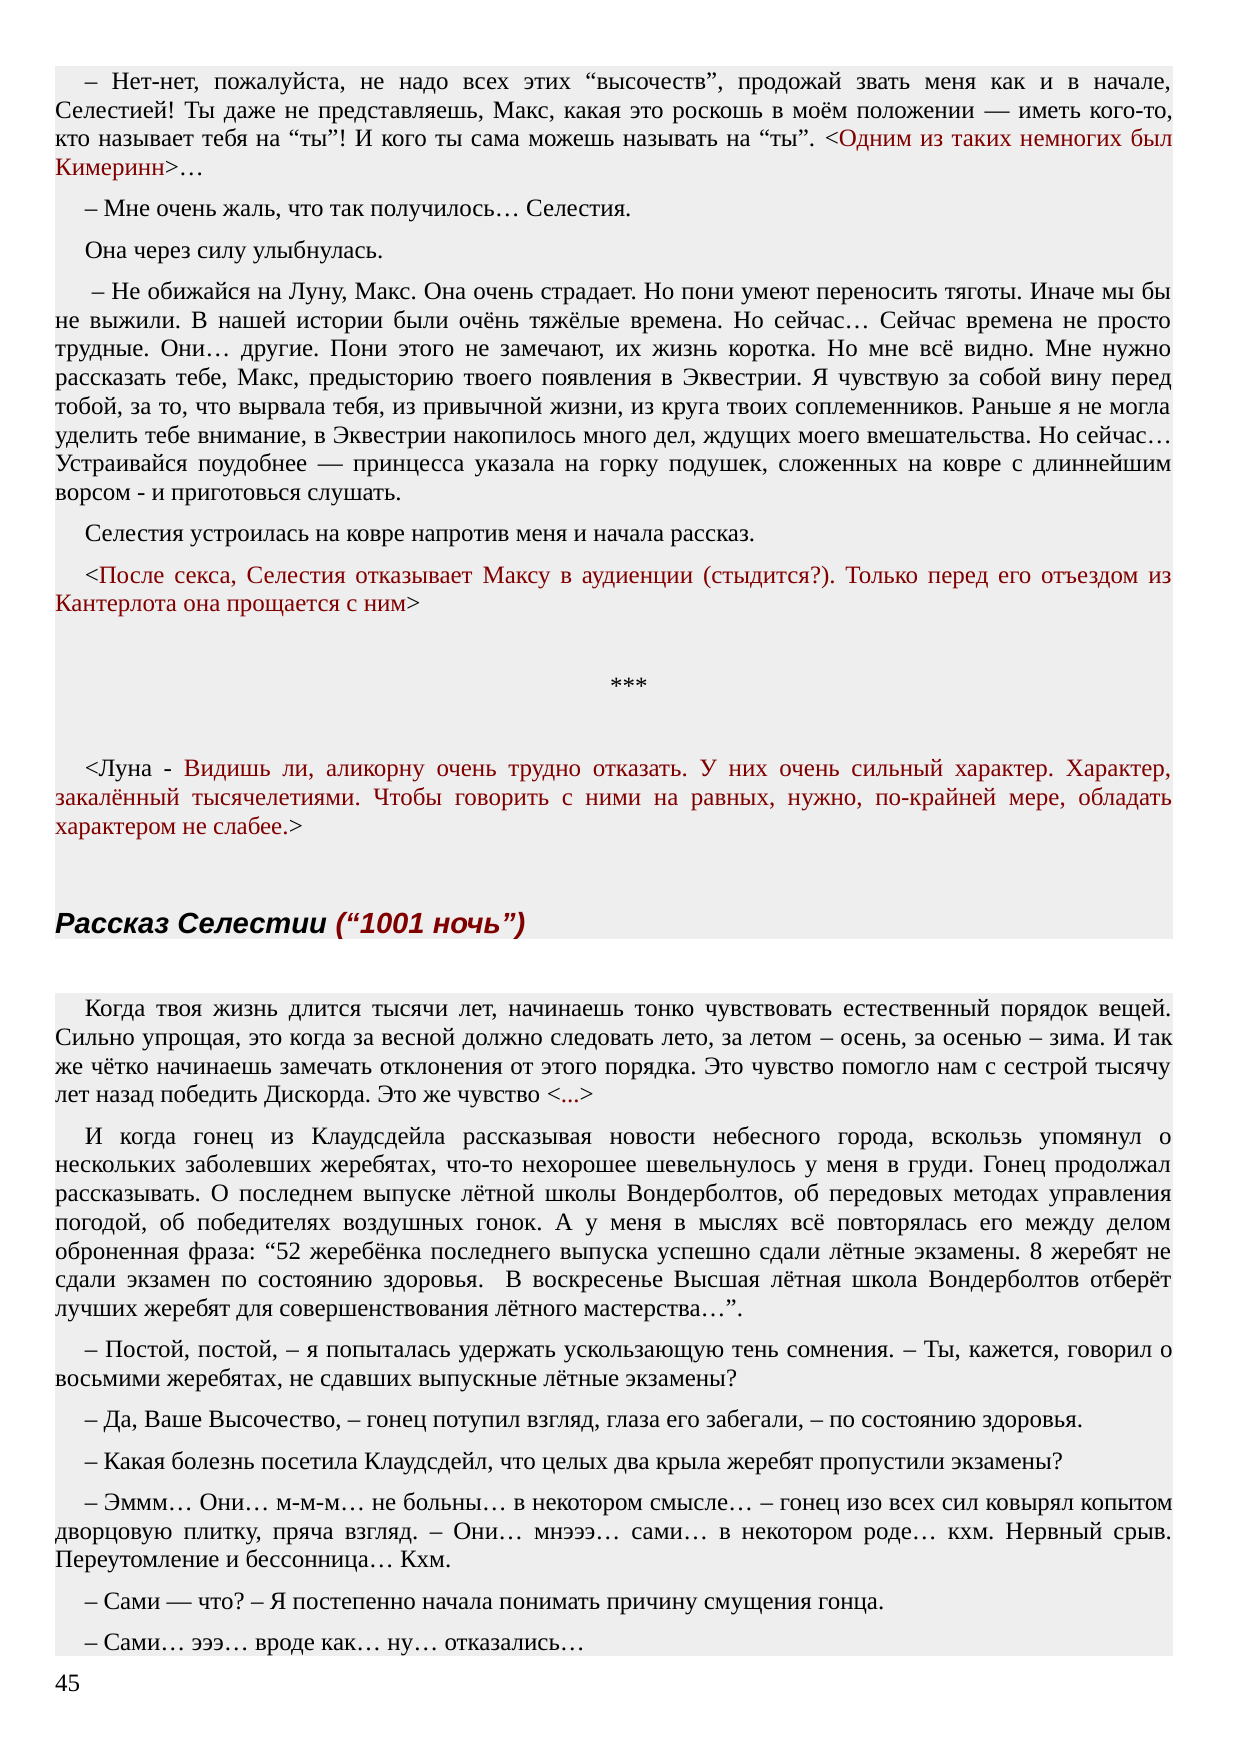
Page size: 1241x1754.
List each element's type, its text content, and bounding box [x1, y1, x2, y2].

text – Нет-нет, пожалуйста, не надо всех этих “высочеств”, продожай звать меня как и в начале, Селестией! Ты даже не представляешь, Макс, какая это роскошь в моём положении — иметь кого-то, кто называет тебя на “ты”! И кого ты сама можешь называть на “ты”. <Одним из таких немногих был Кимеринн>… [55, 66, 1173, 181]
text – Какая болезнь посетила Клаудсдейл, что целых два крыла жеребят пропустили экзамены? [55, 1446, 1173, 1474]
text *** [55, 671, 1173, 700]
text И когда гонец из Клаудсдейла рассказывая новости небесного города, вскользь упомянул о нескольких заболевших жеребятах, что-то нехорошее шевельнулось у меня в груди. Гонец продолжал рассказывать. О последнем выпуске лётной школы Вондерболтов, об передовых методах управления погодой, об победителях воздушных гонок. А у меня в мыслях всё повторялась его между делом оброненная фраза: “52 жеребёнка последнего выпуска успешно сдали лётные экзамены. 8 жеребят не сдали экзамен по состоянию здоровья. В воскресенье Высшая лётная школа Вондерболтов отберёт лучших жеребят для совершенствования лётного мастерства…”. [55, 1121, 1173, 1322]
text Когда твоя жизнь длится тысячи лет, начинаешь тонко чувствовать естественный порядок вещей. Сильно упрощая, это когда за весной должно следовать лето, за летом – осень, за осенью – зима. И так же чётко начинаешь замечать отклонения от этого порядка. Это чувство помогло нам с сестрой тысячу лет назад победить Дискорда. Это же чувство <...> [55, 993, 1173, 1108]
text Она через силу улыбнулась. [55, 235, 1173, 263]
text – Сами — что? – Я постепенно начала понимать причину смущения гонца. [55, 1586, 1173, 1614]
text – Эммм… Они… м-м-м… не больны… в некотором смысле… – гонец изо всех сил ковырял копытом дворцовую плитку, пряча взгляд. – Они… мнэээ… сами… в некотором роде… кхм. Нервный срыв. Переутомление и бессонница… Кхм. [55, 1487, 1173, 1573]
text <Луна - Видишь ли, аликорну очень трудно отказать. У них очень сильный характер. Характер, закалённый тысячелетиями. Чтобы говорить с ними на равных, нужно, по-крайней мере, обладать характером не слабее.> [55, 753, 1173, 840]
text – Мне очень жаль, что так получилось… Селестия. [55, 193, 1173, 222]
text – Сами… эээ… вроде как… ну… отказались… [55, 1627, 1173, 1656]
text Селестия устроилась на ковре напротив меня и начала рассказ. [55, 518, 1173, 547]
text <После секса, Селестия отказывает Максу в аудиенции (стыдится?). Только перед его отъездом из Кантерлота она прощается с ним> [55, 560, 1173, 617]
text – Да, Ваше Высочество, – гонец потупил взгляд, глаза его забегали, – по состоянию здоровья. [55, 1404, 1173, 1433]
subtitle Рассказ Селестии (“1001 ночь”) [55, 906, 1173, 939]
text – Постой, постой, – я попыталась удержать ускользающую тень сомнения. – Ты, кажется, говорил о восьмими жеребятах, не сдавших выпускные лётные экзамены? [55, 1334, 1173, 1392]
text – Не обижайся на Луну, Макс. Она очень страдает. Но пони умеют переносить тяготы. Иначе мы бы не выжили. В нашей истории были очёнь тяжёлые времена. Но сейчас… Сейчас времена не просто трудные. Они… другие. Пони этого не замечают, их жизнь коротка. Но мне всё видно. Мне нужно рассказать тебе, Макс, предысторию твоего появления в Эквестрии. Я чувствую за собой вину перед тобой, за то, что вырвала тебя, из привычной жизни, из круга твоих соплеменников. Раньше я не могла уделить тебе внимание, в Эквестрии накопилось много дел, ждущих моего вмешательства. Но сейчас… Устраивайся поудобнее — принцесса указала на горку подушек, сложенных на ковре с длиннейшим ворсом - и приготовься слушать. [55, 276, 1173, 506]
